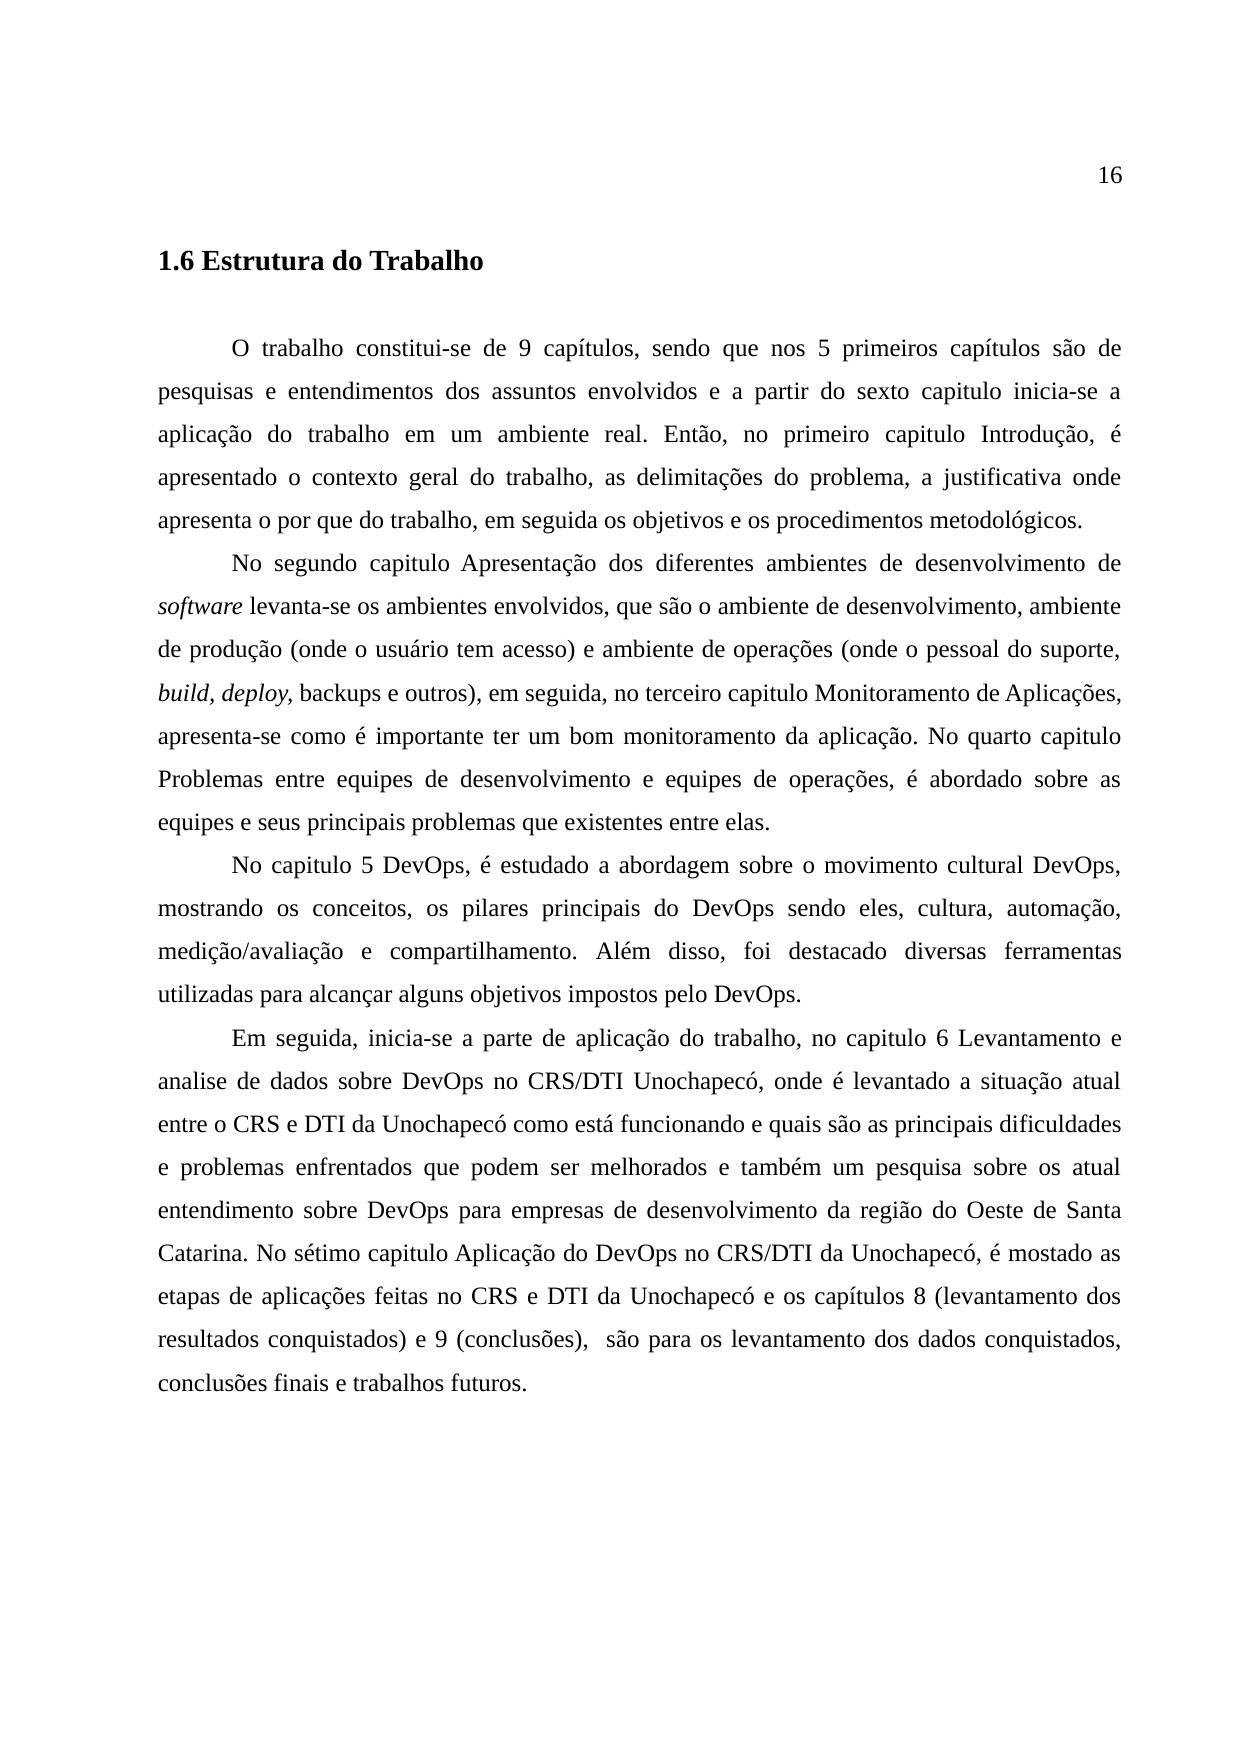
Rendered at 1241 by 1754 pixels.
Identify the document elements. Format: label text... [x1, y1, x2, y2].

text O trabalho constitui-se de 9 capítulos, sendo que nos 5 primeiros capítulos são de pesquisas e entendimentos dos assuntos envolvidos e a partir do sexto capitulo inicia-se a aplicação do trabalho em um ambiente real. Então, no primeiro capitulo Introdução, é apresentado o contexto geral do trabalho, as delimitações do problema, a justificativa onde apresenta o por que do trabalho, em seguida os objetivos e os procedimentos metodológicos. [158, 333, 1122, 534]
text No segundo capitulo Apresentação dos diferentes ambientes de desenvolvimento de software levanta-se os ambientes envolvidos, que são o ambiente de desenvolvimento, ambiente de produção (onde o usuário tem acesso) e ambiente de operações (onde o pessoal do suporte, build, deploy, backups e outros), em seguida, no terceiro capitulo Monitoramento de Aplicações, apresenta-se como é importante ter um bom monitoramento da aplicação. No quarto capitulo Problemas entre equipes de desenvolvimento e equipes de operações, é abordado sobre as equipes e seus principais problemas que existentes entre elas. [158, 548, 1122, 836]
subtitle 1.6 Estrutura do Trabalho [158, 243, 1122, 277]
text Em seguida, inicia-se a parte de aplicação do trabalho, no capitulo 6 Levantamento e analise de dados sobre DevOps no CRS/DTI Unochapecó, onde é levantado a situação atual entre o CRS e DTI da Unochapecó como está funcionando e quais são as principais dificuldades e problemas enfrentados que podem ser melhorados e também um pesquisa sobre os atual entendimento sobre DevOps para empresas de desenvolvimento da região do Oeste de Santa Catarina. No sétimo capitulo Aplicação do DevOps no CRS/DTI da Unochapecó, é mostado as etapas de aplicações feitas no CRS e DTI da Unochapecó e os capítulos 8 (levantamento dos resultados conquistados) e 9 (conclusões), são para os levantamento dos dados conquistados, conclusões finais e trabalhos futuros. [158, 1023, 1122, 1396]
text No capitulo 5 DevOps, é estudado a abordagem sobre o movimento cultural DevOps, mostrando os conceitos, os pilares principais do DevOps sendo eles, cultura, automação, medição/avaliação e compartilhamento. Além disso, foi destacado diversas ferramentas utilizadas para alcançar alguns objetivos impostos pelo DevOps. [158, 850, 1122, 1008]
